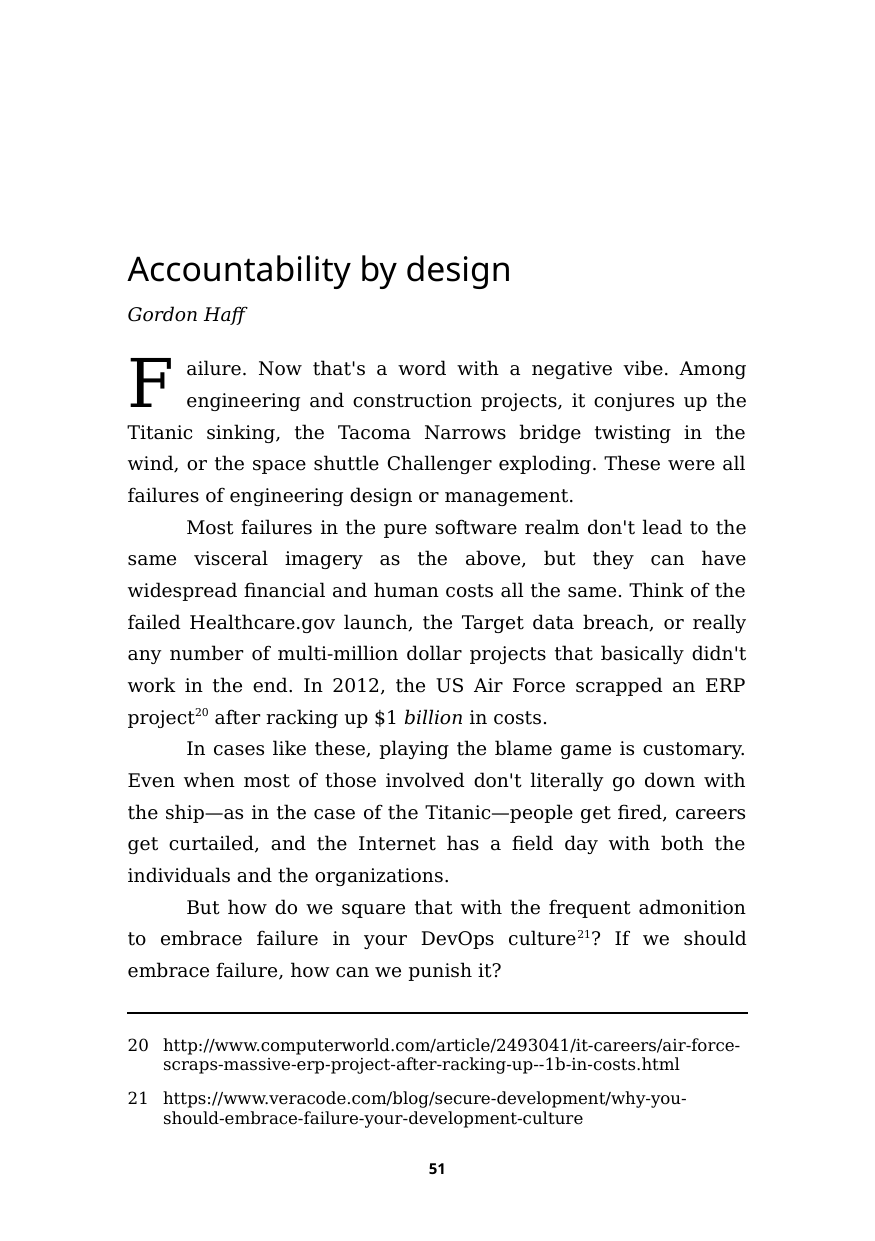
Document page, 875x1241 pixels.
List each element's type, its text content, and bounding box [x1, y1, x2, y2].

text Gordon Haff [127, 304, 747, 326]
text Most failures in the pure software realm don't lead to the same visceral imagery as the above, but they can have widespread financial and human costs all the same. Think of the failed Healthcare.gov launch, the Target data breach, or really any number of multi-million dollar projects that basically didn't work in the end. In 2012, the US Air Force scrapped an ERP project after racking up $1 billion in costs. [127, 517, 747, 729]
text https://www.veracode.com/blog/secure-development/why-you-should-embrace-failure-your-development-culture [127, 1089, 747, 1128]
text http://www.computerworld.com/article/2493041/it-careers/air-force-scraps-massive-erp-project-after-racking-up--1b-in-costs.html [127, 1036, 747, 1074]
text But how do we square that with the frequent admonition to embrace failure in your DevOps culture? If we should embrace failure, how can we punish it? [127, 897, 747, 982]
subtitle Accountability by design [127, 246, 747, 292]
text In cases like these, playing the blame game is customary. Even when most of those involved don't literally go down with the ship—as in the case of the Titanic—people get fired, careers get curtailed, and the Internet has a field day with both the individuals and the organizations. [127, 738, 747, 887]
text Failure. Now that's a word with a negative vibe. Among engineering and construction projects, it conjures up the Titanic sinking, the Tacoma Narrows bridge twisting in the wind, or the space shuttle Challenger exploding. These were all failures of engineering design or management. [127, 358, 747, 507]
